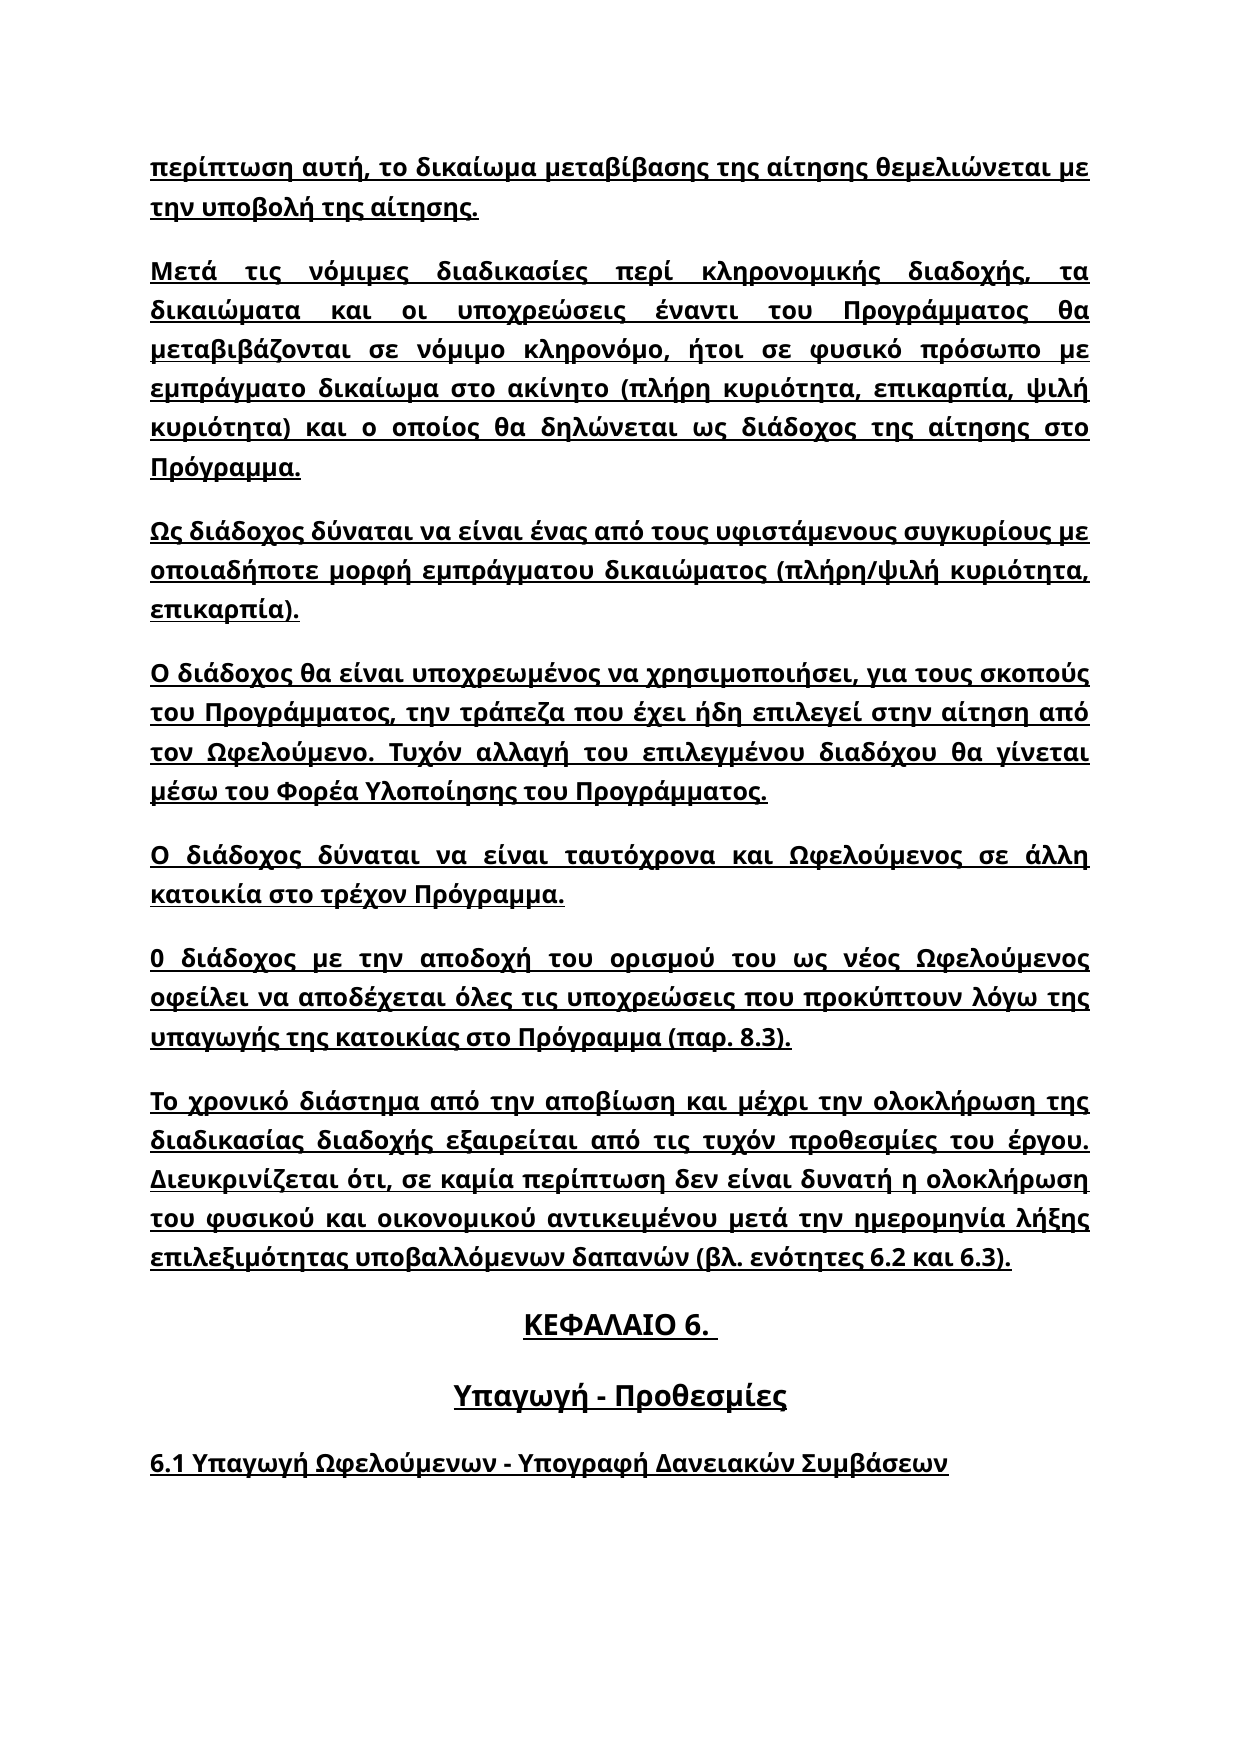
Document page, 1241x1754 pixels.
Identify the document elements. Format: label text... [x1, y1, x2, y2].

text Διευκρινίζεται ότι, σε καμία περίπτωση δεν είναι δυνατή η ολοκλήρωση [150, 1153, 1090, 1191]
text οφείλει να αποδέχεται όλες τις υποχρεώσεις που προκύπτουν λόγω της [150, 972, 1090, 1009]
text Πρόγραμμα. [150, 441, 1090, 483]
text επικαρπία). [150, 583, 1090, 626]
text Ο διάδοχος θα είναι υποχρεωμένος να χρησιμοποιήσει, για τους σκοπούς [150, 656, 1090, 685]
text Μετά τις νόμιμες διαδικασίες περί κληρονομικής διαδοχής, τα [150, 253, 1090, 282]
text 6.1 Υπαγωγή Ωφελούμενων - Υπογραφή Δανειακών Συμβάσεων [150, 1445, 1090, 1479]
text κατοικία στο τρέχον Πρόγραμμα. [150, 868, 1090, 911]
text του φυσικού και οικονομικού αντικειμένου μετά την ημερομηνία λήξης [150, 1192, 1090, 1230]
text Το χρονικό διάστημα από την αποβίωση και μέχρι την ολοκλήρωση της [150, 1083, 1090, 1112]
text τον Ωφελούμενο. Τυχόν αλλαγή του επιλεγμένου διαδόχου θα γίνεται [150, 726, 1090, 763]
text περίπτωση αυτή, το δικαίωμα μεταβίβασης της αίτησης θεμελιώνεται με [150, 150, 1090, 179]
text υπαγωγής της κατοικίας στο Πρόγραμμα (παρ. 8.3). [150, 1011, 1090, 1053]
text οποιαδήποτε μορφή εμπράγματου δικαιώματος (πλήρη/ψιλή κυριότητα, [150, 544, 1090, 581]
text Ως διάδοχος δύναται να είναι ένας από τους υφιστάμενους συγκυρίους με [150, 513, 1090, 542]
text μέσω του Φορέα Υλοποίησης του Προγράμματος. [150, 765, 1090, 807]
text εμπράγματο δικαίωμα στο ακίνητο (πλήρη κυριότητα, επικαρπία, ψιλή [150, 362, 1090, 400]
text 0 διάδοχος με την αποδοχή του ορισμού του ως νέος Ωφελούμενος [150, 941, 1090, 970]
text του Προγράμματος, την τράπεζα που έχει ήδη επιλεγεί στην αίτηση από [150, 687, 1090, 724]
text μεταβιβάζονται σε νόμιμο κληρονόμο, ήτοι σε φυσικό πρόσωπο με [150, 323, 1090, 361]
subtitle ΚΕΦΑΛΑΙΟ 6. [150, 1304, 1090, 1344]
text διαδικασίας διαδοχής εξαιρείται από τις τυχόν προθεσμίες του έργου. [150, 1114, 1090, 1151]
text δικαιώματα και οι υποχρεώσεις έναντι του Προγράμματος θα [150, 284, 1090, 321]
text την υποβολή της αίτησης. [150, 181, 1090, 223]
text επιλεξιμότητας υποβαλλόμενων δαπανών (βλ. ενότητες 6.2 και 6.3). [150, 1232, 1090, 1274]
subtitle Υπαγωγή - Προθεσμίες [150, 1375, 1090, 1414]
text Ο διάδοχος δύναται να είναι ταυτόχρονα και Ωφελούμενος σε άλλη [150, 837, 1090, 866]
text κυριότητα) και ο οποίος θα δηλώνεται ως διάδοχος της αίτησης στο [150, 402, 1090, 439]
